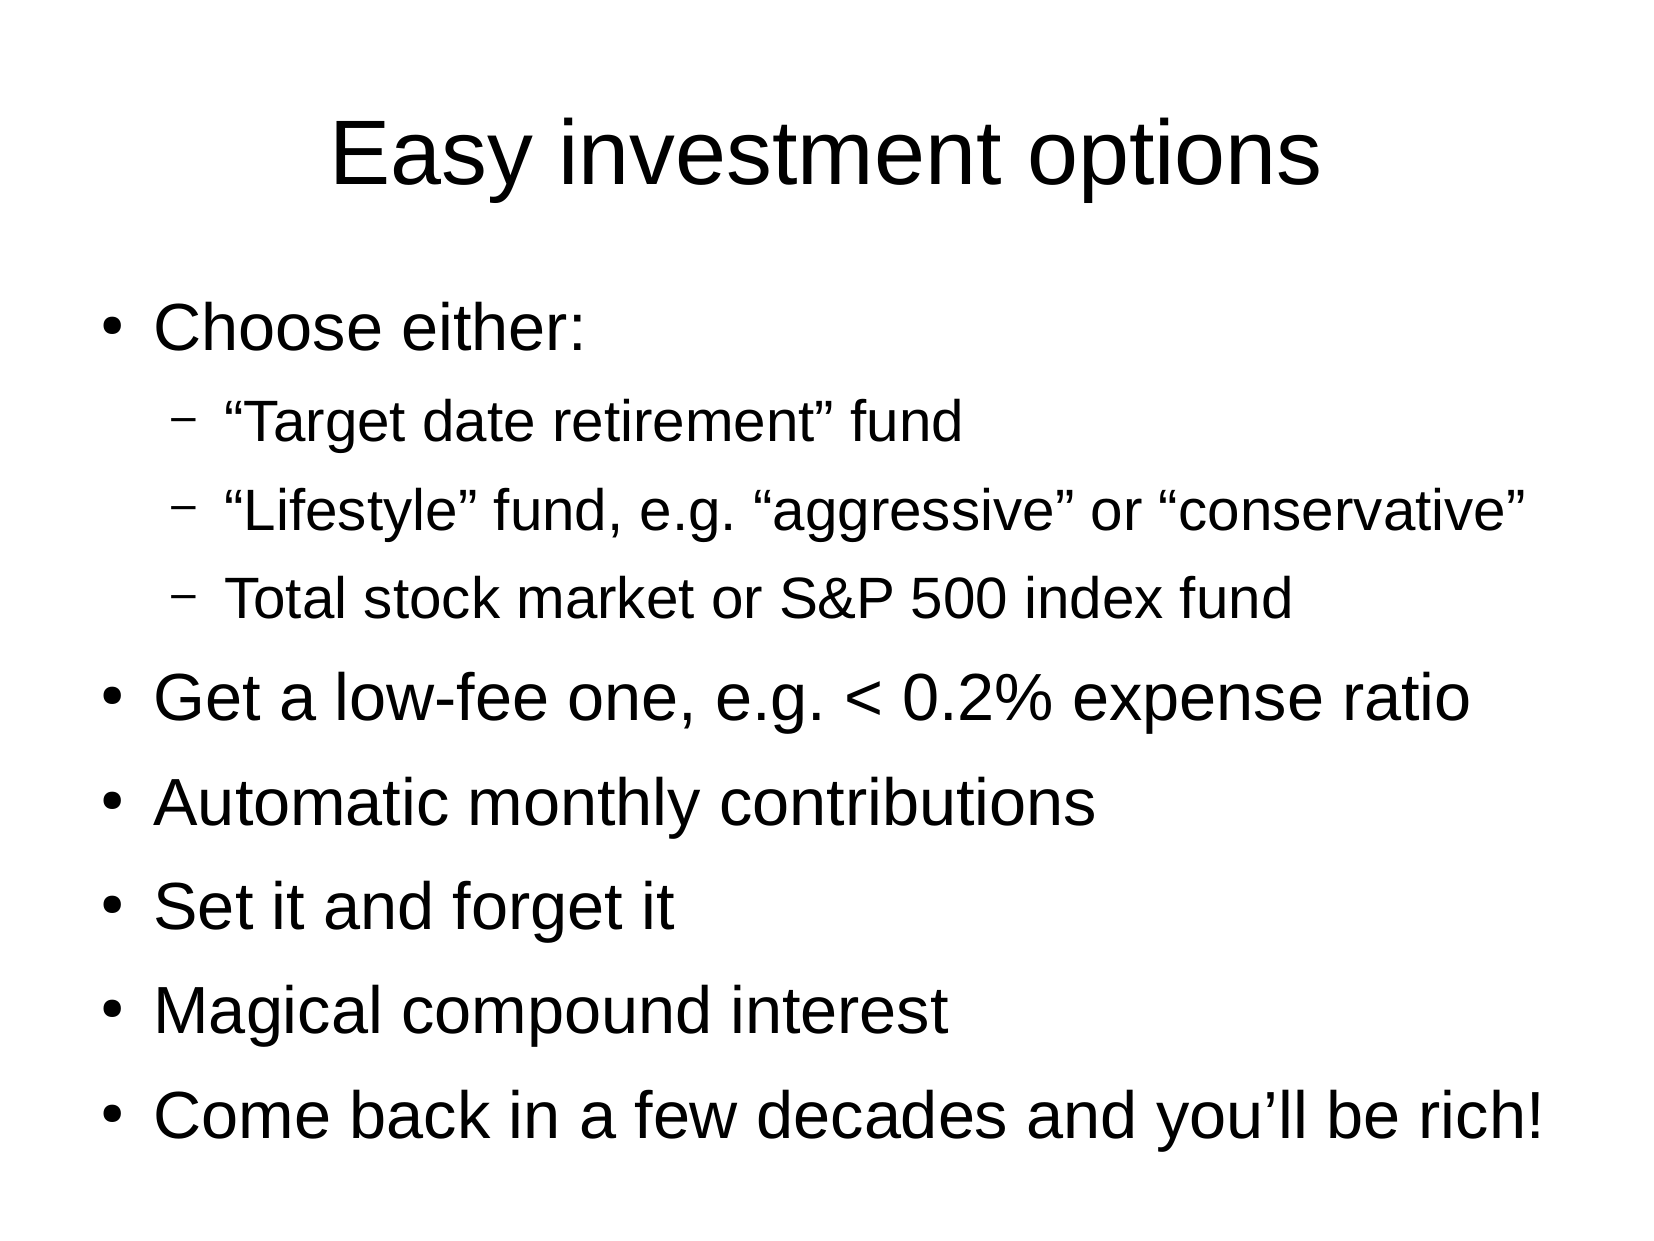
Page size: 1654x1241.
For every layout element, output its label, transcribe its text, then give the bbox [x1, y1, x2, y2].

title Easy investment options [82, 49, 1571, 257]
list Choose either: “Target date retirement” fund “Lifestyle” fund, e.g. “aggressive” or “conservative” Total stock market or S&P 500 index fund Get a low-fee one, e.g. < 0.2% expense ratio Automatic monthly contributions Set it and forget it Magical compound interest Come back in a few decades and you’ll be rich! [82, 290, 1571, 1163]
